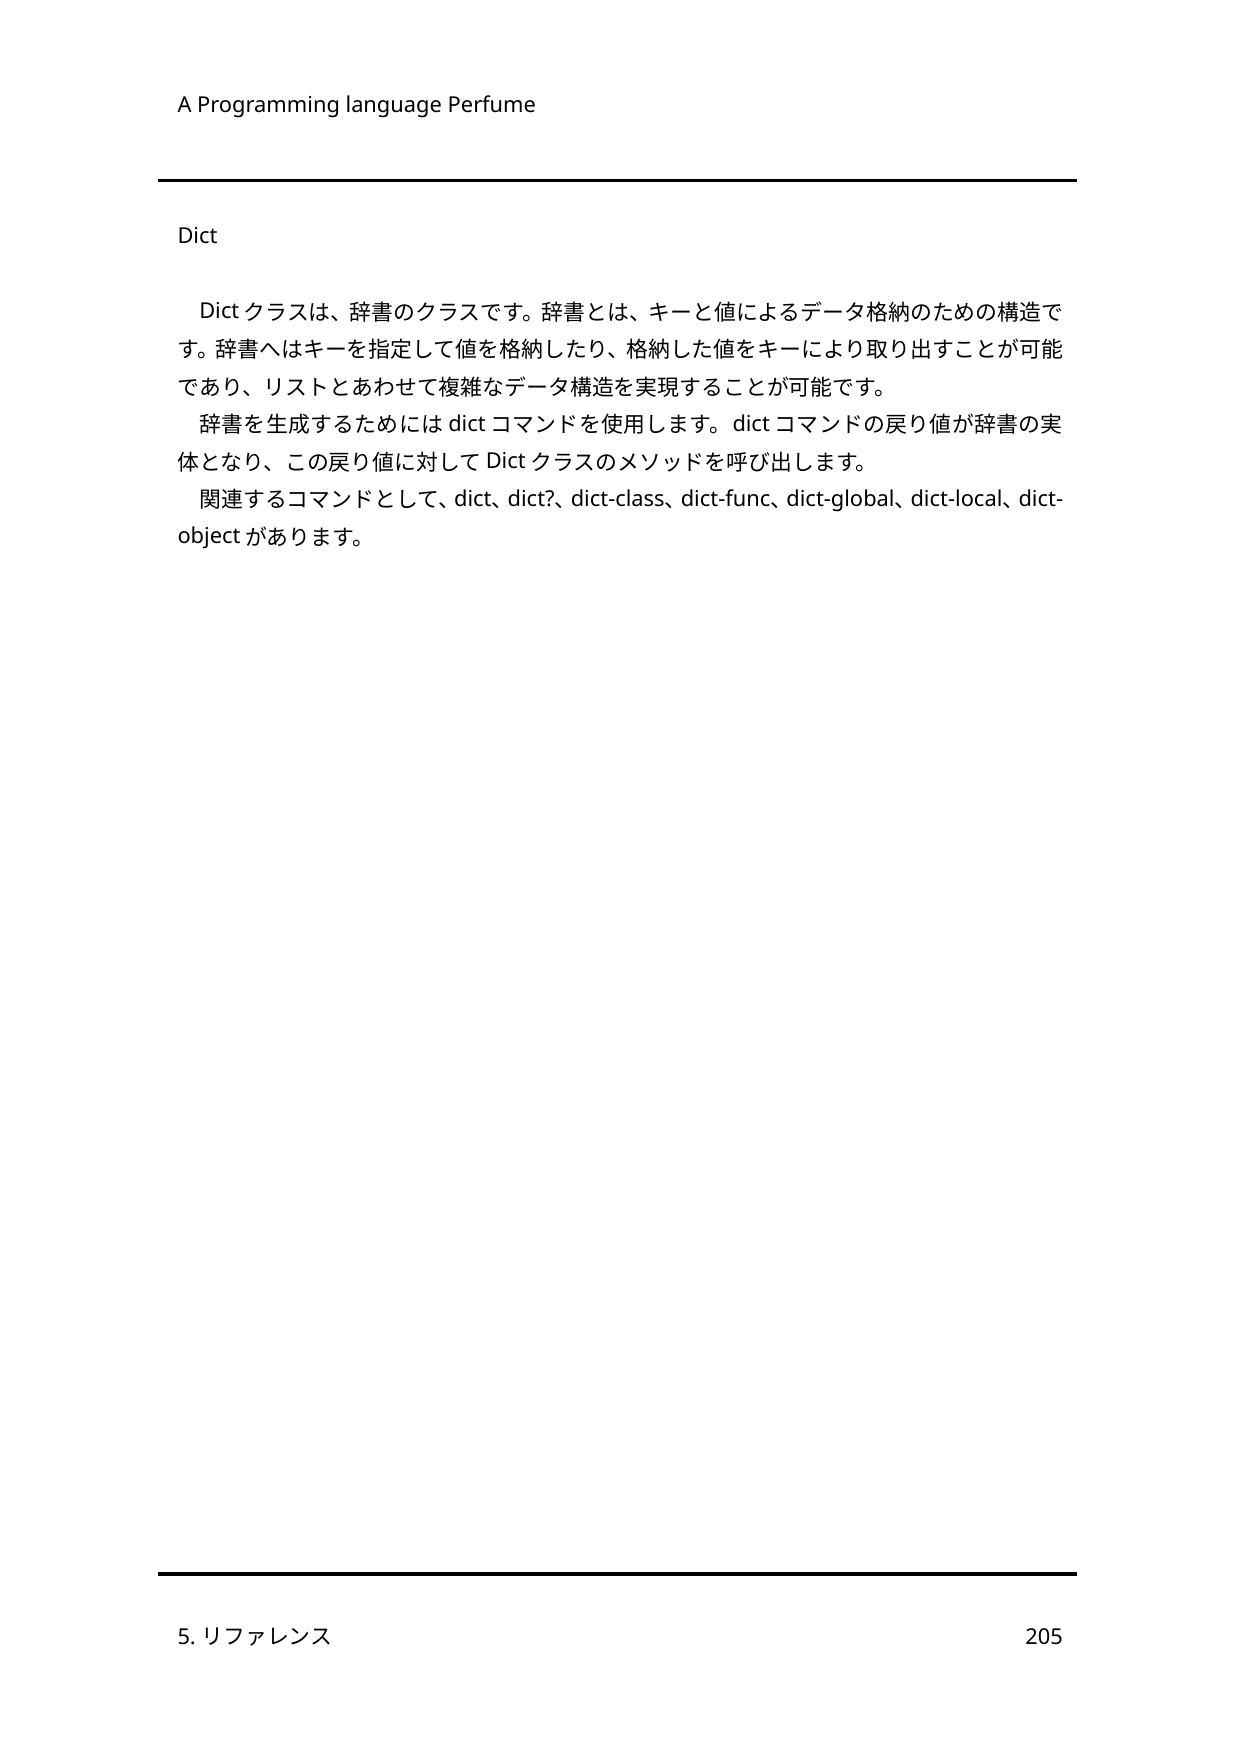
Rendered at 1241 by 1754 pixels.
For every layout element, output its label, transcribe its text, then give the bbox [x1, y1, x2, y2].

text Dictクラスは、辞書のクラスです。辞書とは、キーと値によるデータ格納のための構造です。辞書へはキーを指定して値を格納したり、格納した値をキーにより取り出すことが可能であり、リストとあわせて複雑なデータ構造を実現することが可能です。 [177, 292, 1063, 404]
subtitle Dict [177, 217, 1063, 254]
text 関連するコマンドとして、dict、dict?、dict-class、dict-func、dict-global、dict-local、dict-objectがあります。 [177, 479, 1063, 554]
text 辞書を生成するためにはdictコマンドを使用します。dictコマンドの戻り値が辞書の実体となり、この戻り値に対してDictクラスのメソッドを呼び出します。 [177, 404, 1063, 479]
